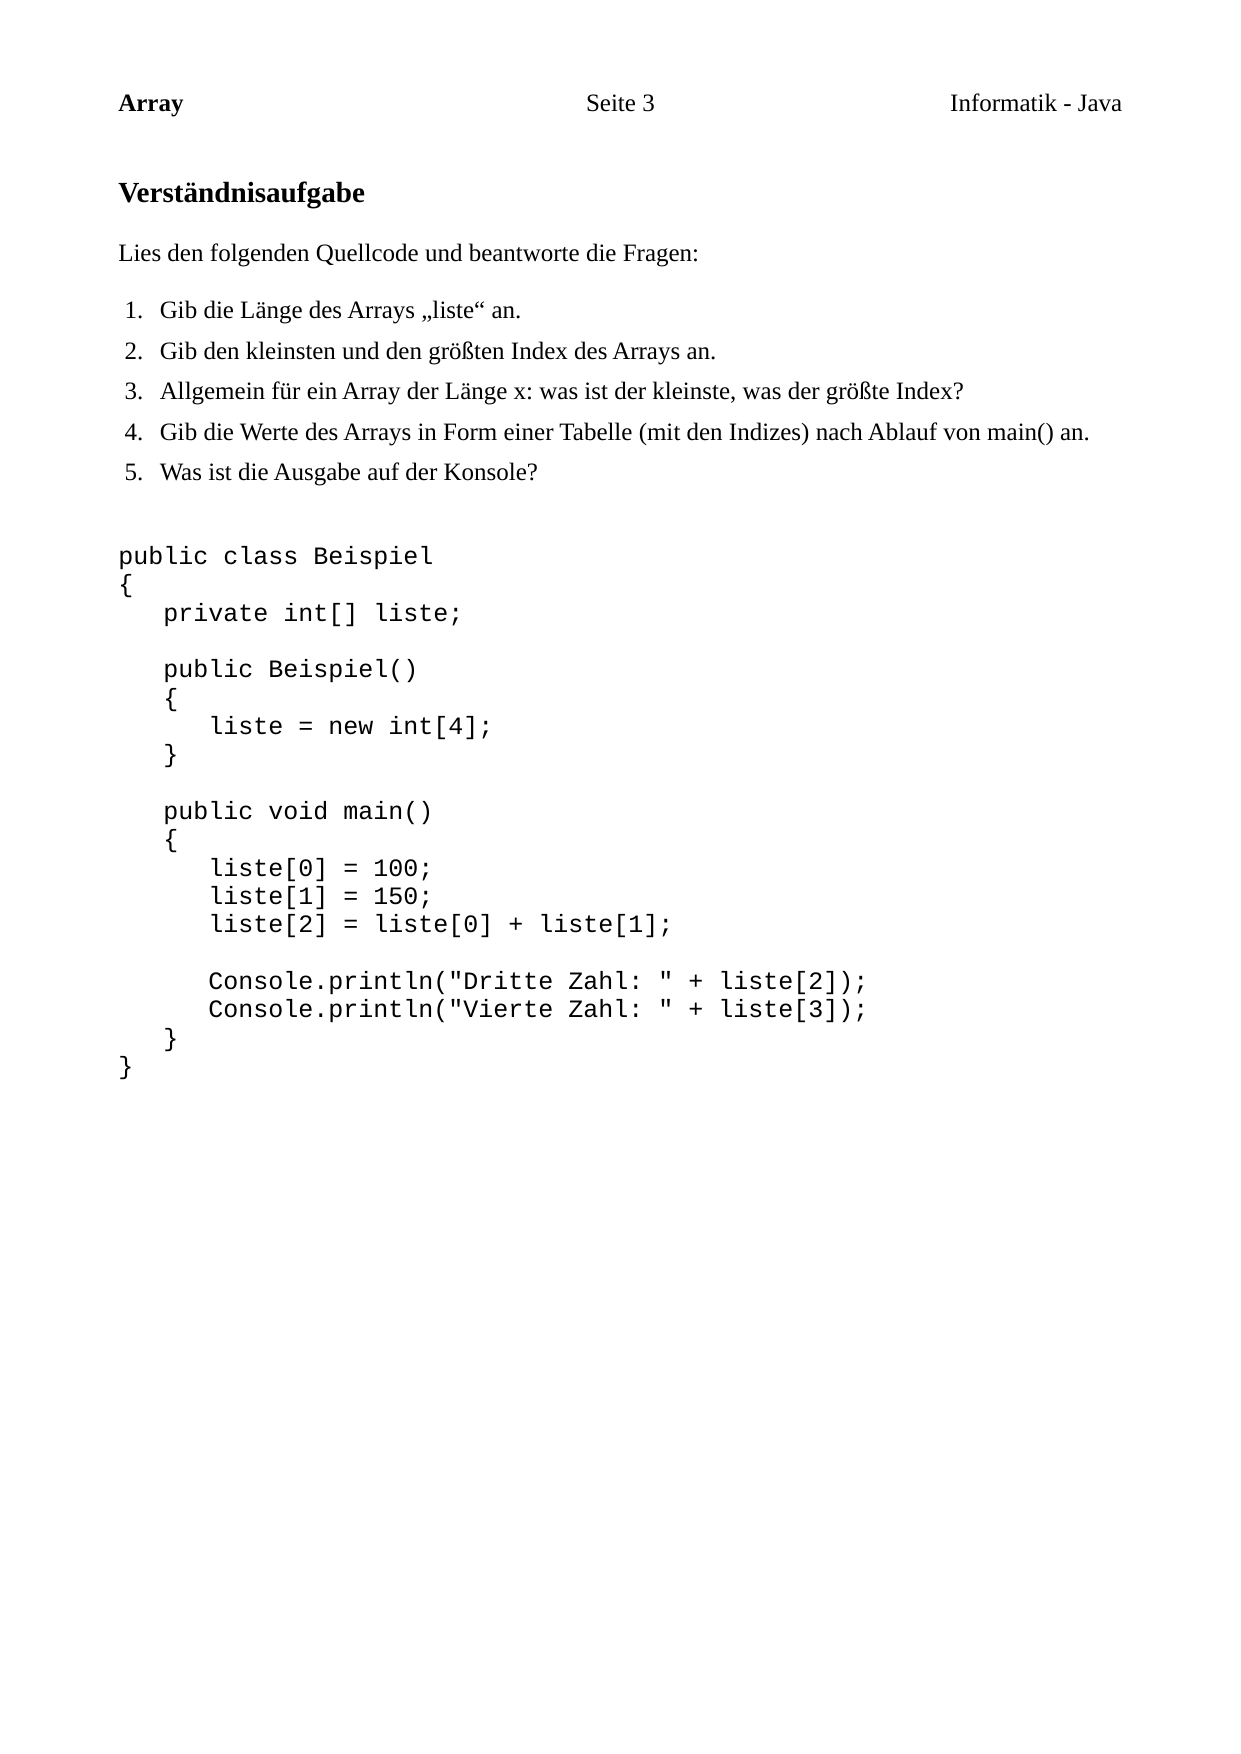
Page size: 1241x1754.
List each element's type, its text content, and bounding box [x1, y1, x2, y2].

list Was ist die Ausgabe auf der Konsole? [118, 457, 1122, 486]
text public class Beispiel [118, 544, 1122, 572]
text liste = new int[4]; [118, 714, 1122, 742]
text Verständnisaufgabe [118, 176, 1122, 209]
text Console.println("Dritte Zahl: " + liste[2]); [118, 969, 1122, 997]
list Allgemein für ein Array der Länge x: was ist der kleinste, was der größte Index? [118, 376, 1122, 405]
text liste[2] = liste[0] + liste[1]; [118, 912, 1122, 940]
text { [118, 827, 1122, 855]
text private int[] liste; [118, 600, 1122, 629]
text } [118, 1025, 1122, 1054]
text { [118, 685, 1122, 714]
list Gib die Länge des Arrays „liste“ an. [118, 295, 1122, 324]
text } [118, 1054, 1122, 1082]
text Lies den folgenden Quellcode und beantworte die Fragen: [118, 238, 1122, 267]
text { [118, 572, 1122, 600]
text public Beispiel() [118, 657, 1122, 685]
text liste[1] = 150; [118, 884, 1122, 912]
list Gib den kleinsten und den größten Index des Arrays an. [118, 336, 1122, 364]
list Gib die Werte des Arrays in Form einer Tabelle (mit den Indizes) nach Ablauf von main() an. [118, 417, 1122, 446]
text public void main() [118, 799, 1122, 827]
text } [118, 742, 1122, 770]
text Console.println("Vierte Zahl: " + liste[3]); [118, 997, 1122, 1025]
text liste[0] = 100; [118, 855, 1122, 884]
